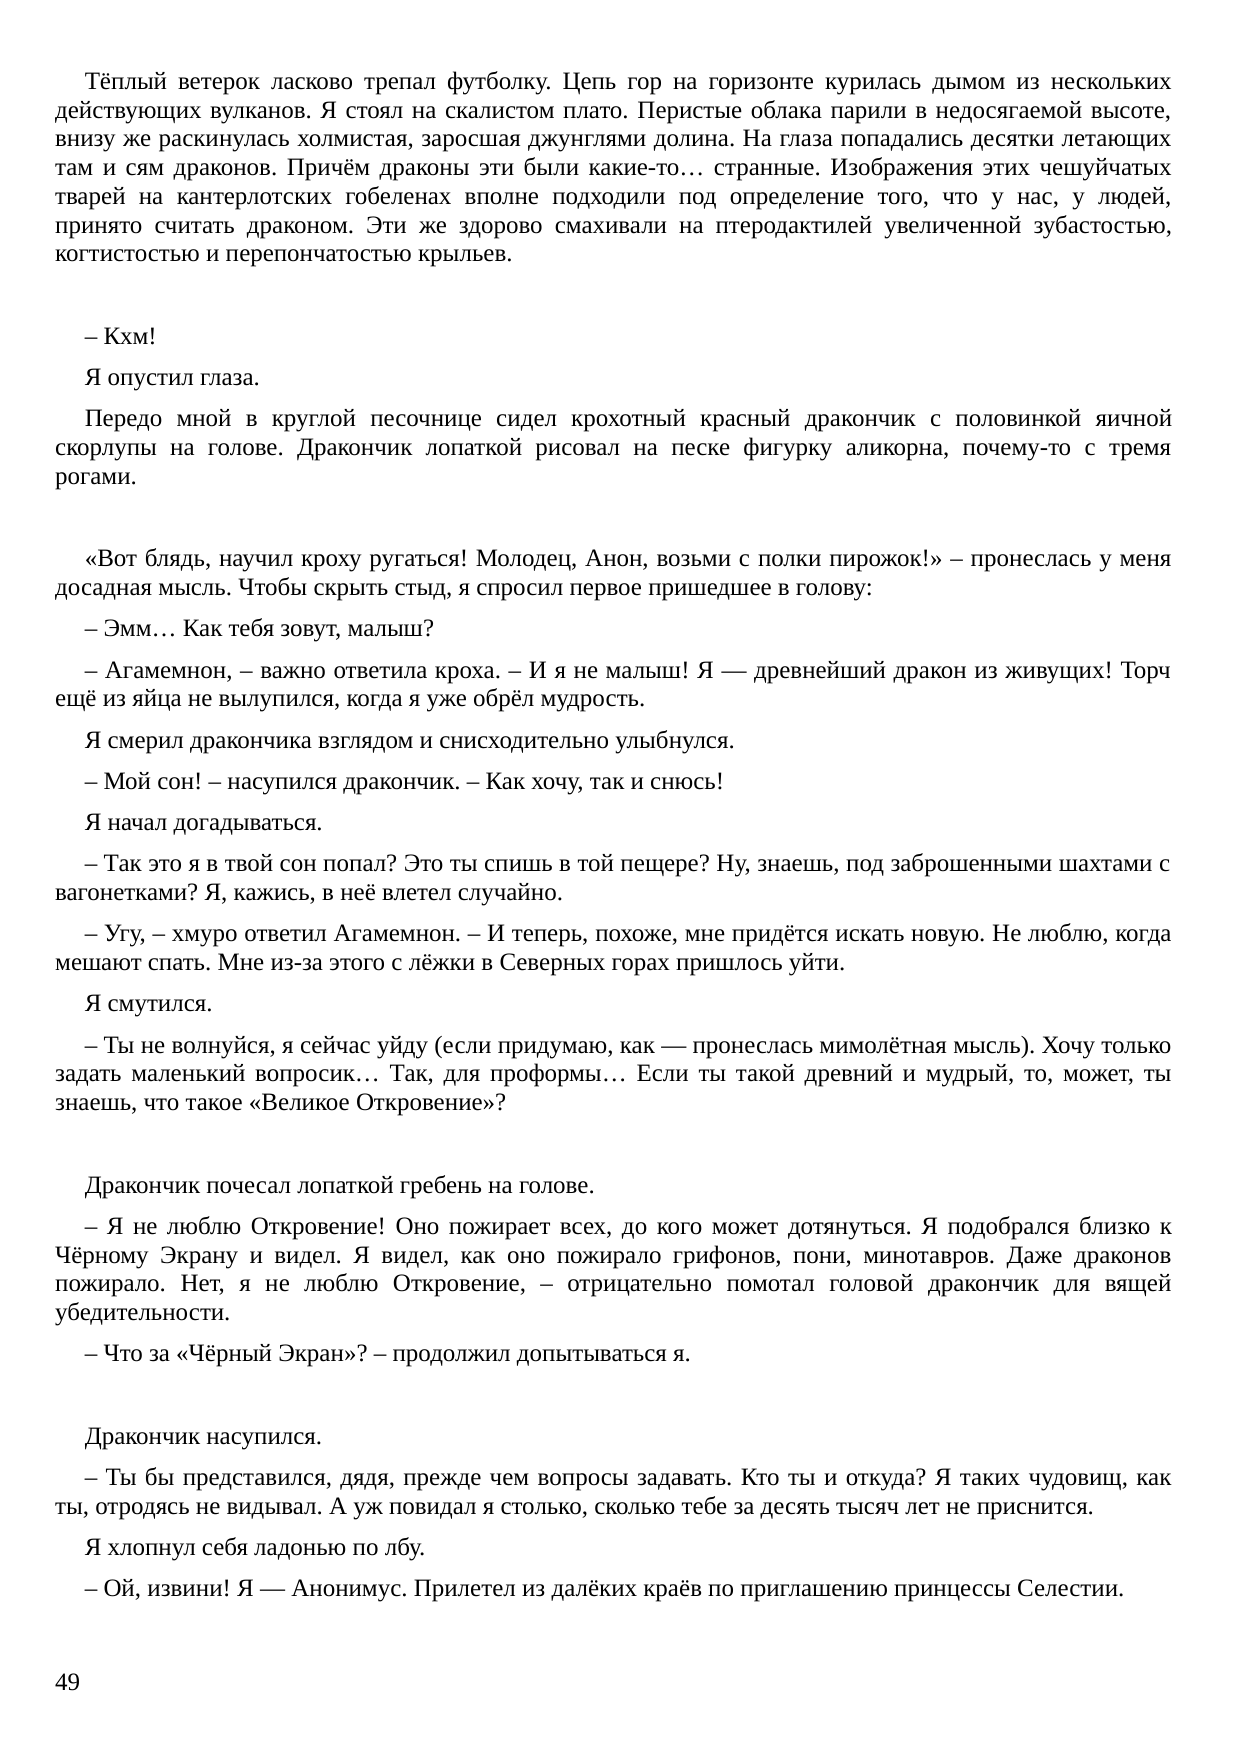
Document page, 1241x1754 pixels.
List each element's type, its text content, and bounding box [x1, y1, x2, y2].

text Я опустил глаза. [55, 362, 1173, 391]
text Передо мной в круглой песочнице сидел крохотный красный дракончик с половинкой яичной скорлупы на голове. Дракончик лопаткой рисовал на песке фигурку аликорна, почему-то с тремя рогами. [55, 403, 1173, 490]
text – Так это я в твой сон попал? Это ты спишь в той пещере? Ну, знаешь, под заброшенными шахтами с вагонетками? Я, кажись, в неё влетел случайно. [55, 848, 1173, 906]
text – Эмм… Как тебя зовут, малыш? [55, 613, 1173, 642]
text – Кхм! [55, 321, 1173, 350]
text Дракончик почесал лопаткой гребень на голове. [55, 1170, 1173, 1198]
text – Ой, извини! Я — Анонимус. Прилетел из далёких краёв по приглашению принцессы Селестии. [55, 1573, 1173, 1602]
text Тёплый ветерок ласково трепал футболку. Цепь гор на горизонте курилась дымом из нескольких действующих вулканов. Я стоял на скалистом плато. Перистые облака парили в недосягаемой высоте, внизу же раскинулась холмистая, заросшая джунглями долина. На глаза попадались десятки летающих там и сям драконов. Причём драконы эти были какие-то… странные. Изображения этих чешуйчатых тварей на кантерлотских гобеленах вполне подходили под определение того, что у нас, у людей, принято считать драконом. Эти же здорово смахивали на птеродактилей увеличенной зубастостью, когтистостью и перепончатостью крыльев. [55, 66, 1173, 267]
text «Вот блядь, научил кроху ругаться! Молодец, Анон, возьми с полки пирожок!» – пронеслась у меня досадная мысль. Чтобы скрыть стыд, я спросил первое пришедшее в голову: [55, 543, 1173, 601]
text Я хлопнул себя ладонью по лбу. [55, 1532, 1173, 1561]
text Я смутился. [55, 988, 1173, 1017]
text – Угу, – хмуро ответил Агамемнон. – И теперь, похоже, мне придётся искать новую. Не люблю, когда мешают спать. Мне из-за этого с лёжки в Северных горах пришлось уйти. [55, 918, 1173, 976]
text Я смерил дракончика взглядом и снисходительно улыбнулся. [55, 725, 1173, 753]
text – Что за «Чёрный Экран»? – продолжил допытываться я. [55, 1338, 1173, 1367]
text Я начал догадываться. [55, 807, 1173, 836]
text – Я не люблю Откровение! Оно пожирает всех, до кого может дотянуться. Я подобрался близко к Чёрному Экрану и видел. Я видел, как оно пожирало грифонов, пони, минотавров. Даже драконов пожирало. Нет, я не люблю Откровение, – отрицательно помотал головой дракончик для вящей убедительности. [55, 1211, 1173, 1326]
text – Мой сон! – насупился дракончик. – Как хочу, так и снюсь! [55, 766, 1173, 795]
text – Ты не волнуйся, я сейчас уйду (если придумаю, как — пронеслась мимолётная мысль). Хочу только задать маленький вопросик… Так, для проформы… Если ты такой древний и мудрый, то, может, ты знаешь, что такое «Великое Откровение»? [55, 1030, 1173, 1116]
text Дракончик насупился. [55, 1421, 1173, 1450]
text – Ты бы представился, дядя, прежде чем вопросы задавать. Кто ты и откуда? Я таких чудовищ, как ты, отродясь не видывал. А уж повидал я столько, сколько тебе за десять тысяч лет не приснится. [55, 1462, 1173, 1520]
text – Агамемнон, – важно ответила кроха. – И я не малыш! Я — древнейший дракон из живущих! Торч ещё из яйца не вылупился, когда я уже обрёл мудрость. [55, 655, 1173, 712]
